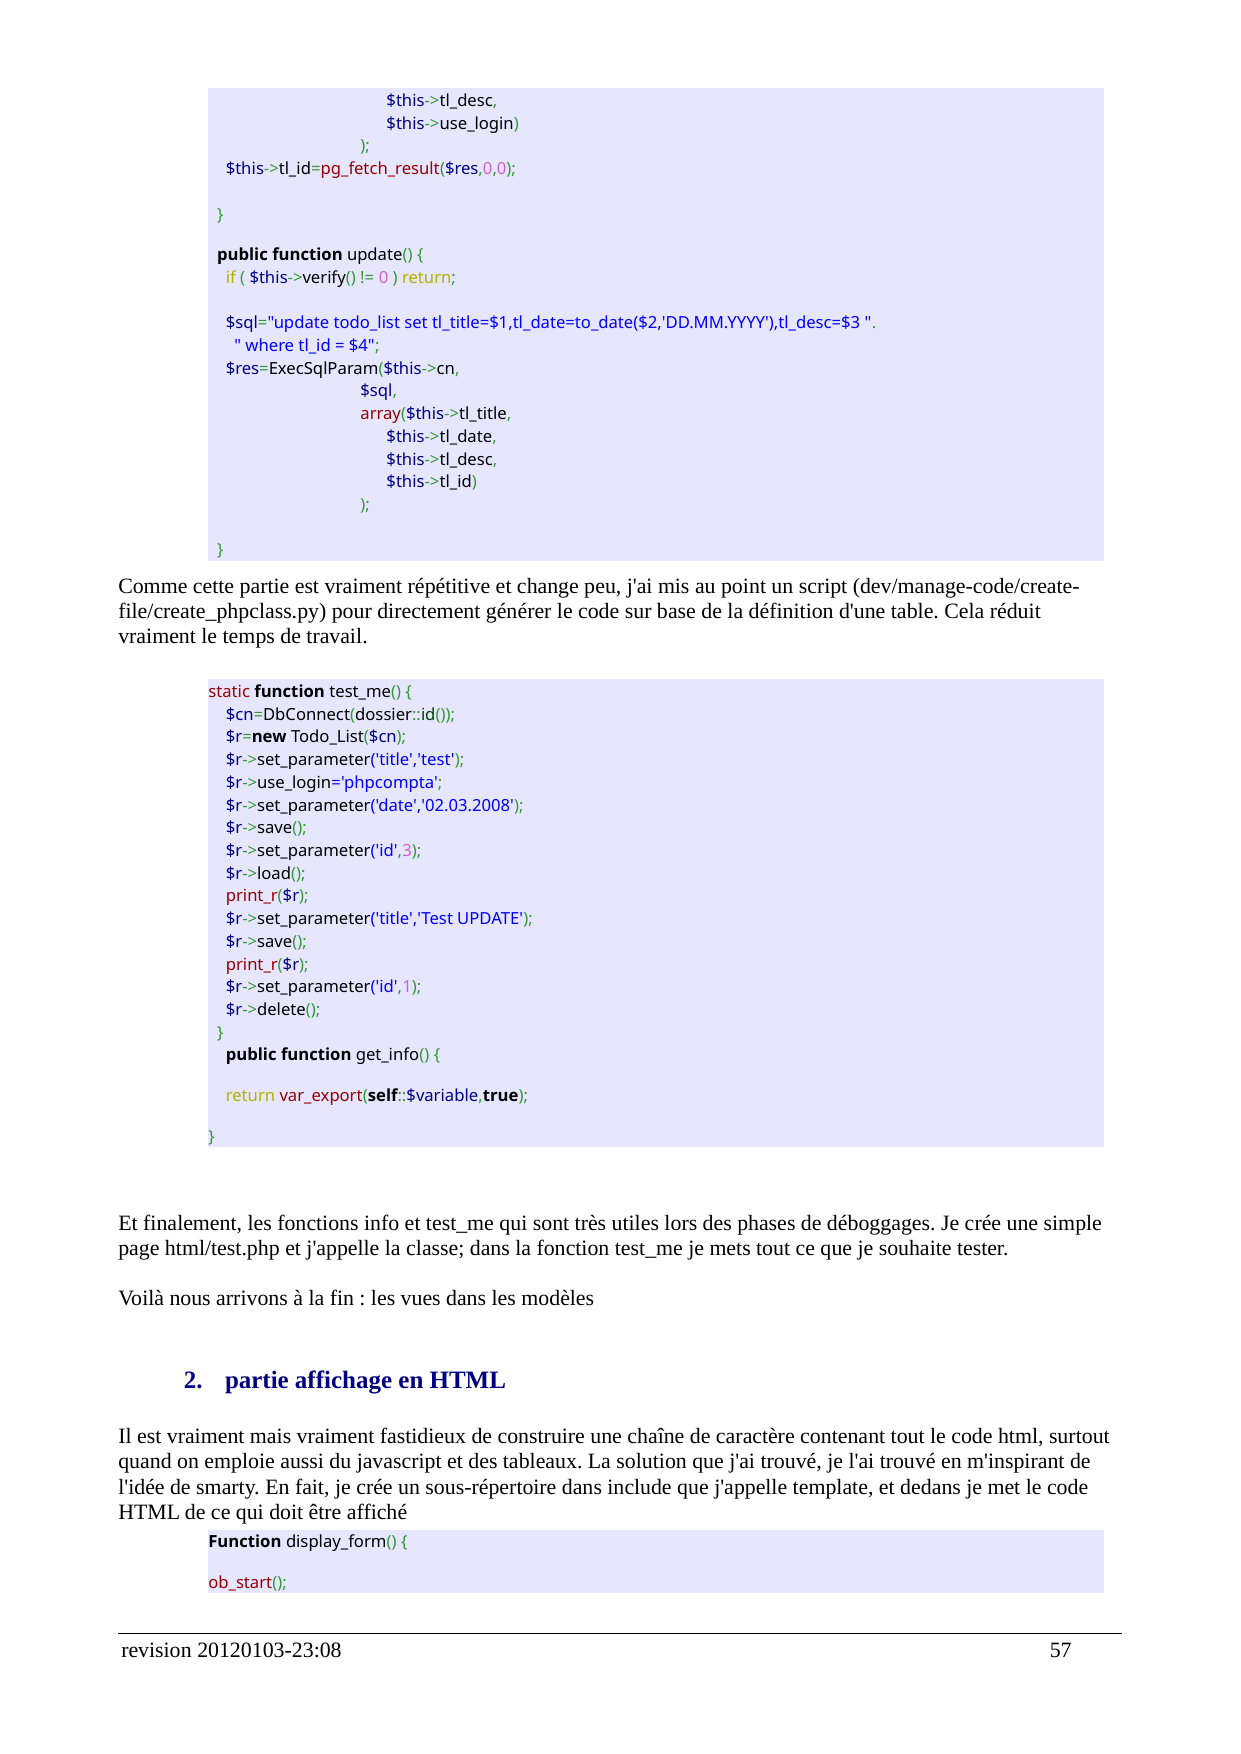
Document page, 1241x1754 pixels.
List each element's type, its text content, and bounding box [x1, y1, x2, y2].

text Function display_form() { [208, 1530, 1104, 1553]
text } [208, 1124, 1104, 1147]
text Et finalement, les fonctions info et test_me qui sont très utiles lors des phases de déboggages. Je crée une simple page html/test.php et j'appelle la classe; dans la fonction test_me je mets tout ce que je souhaite tester. [118, 1209, 1122, 1260]
text public function update() { if ( $this->verify() != 0 ) return; $sql="update todo_list set tl_title=$1,tl_date=to_date($2,'DD.MM.YYYY'),tl_desc=$3 ". " where tl_id = $4"; $res=ExecSqlParam($this->cn, $sql, array($this->tl_title, $this->tl_date, $this->tl_desc, $this->tl_id) ); } [208, 243, 1104, 561]
text Il est vraiment mais vraiment fastidieux de construire une chaîne de caractère contenant tout le code html, surtout quand on emploie aussi du javascript et des tableaux. La solution que j'ai trouvé, je l'ai trouvé en m'inspirant de l'idée de smarty. En fait, je crée un sous-répertoire dans include que j'appelle template, et dedans je met le code HTML de ce qui doit être affiché [118, 1423, 1122, 1524]
text return var_export(self::$variable,true); [208, 1084, 1104, 1106]
text Comme cette partie est vraiment répétitive et change peu, j'ai mis au point un script (dev/manage-code/create-file/create_phpclass.py) pour directement générer le code sur base de la définition d'une table. Cela réduit vraiment le temps de travail. [118, 573, 1122, 648]
text ob_start(); [208, 1571, 1104, 1593]
text static function test_me() { $cn=DbConnect(dossier::id()); $r=new Todo_List($cn); $r->set_parameter('title','test'); $r->use_login='phpcompta'; $r->set_parameter('date','02.03.2008'); $r->save(); $r->set_parameter('id',3); $r->load(); print_r($r); $r->set_parameter('title','Test UPDATE'); $r->save(); print_r($r); $r->set_parameter('id',1); $r->delete(); } public function get_info() { [208, 679, 1104, 1066]
text $this->tl_desc, $this->use_login) ); $this->tl_id=pg_fetch_result($res,0,0); } [208, 88, 1104, 225]
text Voilà nous arrivons à la fin : les vues dans les modèles [118, 1285, 1122, 1310]
subtitle partie affichage en HTML [177, 1365, 1122, 1394]
